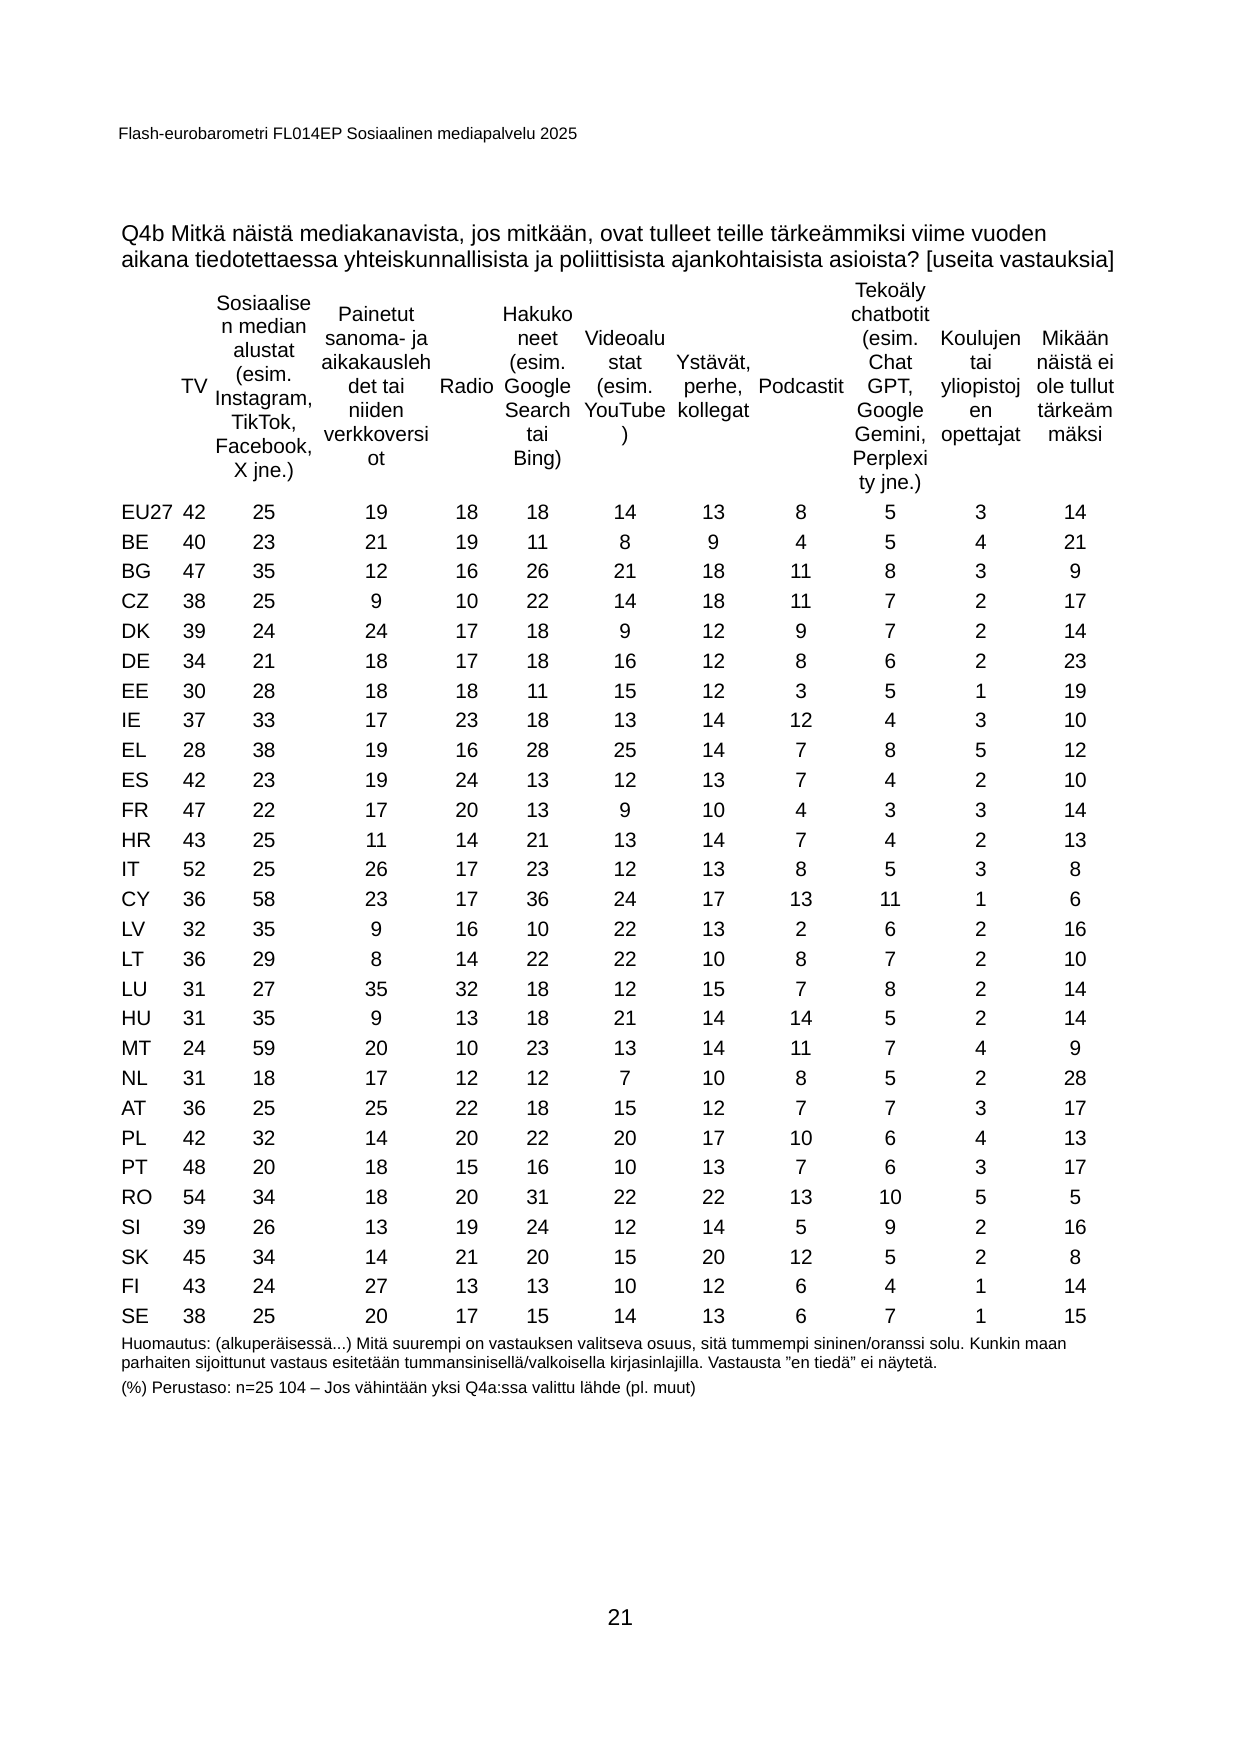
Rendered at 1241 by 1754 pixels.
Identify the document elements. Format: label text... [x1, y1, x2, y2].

table_cell 5 [847, 1003, 933, 1033]
table_cell 6 [755, 1301, 847, 1331]
table_cell PT [118, 1152, 177, 1182]
table_cell 6 [847, 914, 933, 944]
table_cell 48 [177, 1152, 211, 1182]
table_cell 38 [211, 735, 316, 765]
table_cell 15 [672, 974, 754, 1003]
table_cell 25 [211, 1301, 316, 1331]
table_cell 7 [755, 825, 847, 854]
table_cell 2 [933, 765, 1028, 795]
table_cell 18 [316, 676, 436, 705]
table_cell 12 [578, 1212, 672, 1242]
table_cell 7 [847, 944, 933, 973]
table_cell 4 [933, 527, 1028, 556]
table_cell 28 [211, 676, 316, 705]
table_cell 25 [211, 854, 316, 884]
table_cell 38 [177, 1301, 211, 1331]
table_cell 11 [847, 884, 933, 914]
table_cell 2 [933, 1212, 1028, 1242]
table_cell 13 [316, 1212, 436, 1242]
table_cell 13 [1028, 825, 1122, 854]
table_cell 8 [755, 646, 847, 676]
table_cell 23 [498, 854, 577, 884]
table_cell 1 [933, 1271, 1028, 1301]
table_cell 15 [1028, 1301, 1122, 1331]
table_cell NL [118, 1063, 177, 1093]
table_cell 17 [316, 1063, 436, 1093]
table_cell 22 [498, 1123, 577, 1152]
table_cell 14 [1028, 1271, 1122, 1301]
table_cell 7 [755, 735, 847, 765]
table_cell MT [118, 1033, 177, 1063]
table_cell 7 [578, 1063, 672, 1093]
table_cell 18 [211, 1063, 316, 1093]
table_cell 54 [177, 1182, 211, 1212]
table_cell 17 [436, 854, 497, 884]
table_cell 10 [498, 914, 577, 944]
table_cell 24 [436, 765, 497, 795]
table_cell 13 [436, 1003, 497, 1033]
table_cell 17 [316, 705, 436, 735]
table_cell 10 [1028, 705, 1122, 735]
table_cell 18 [498, 1093, 577, 1122]
table_cell 18 [436, 676, 497, 705]
table_cell 3 [933, 705, 1028, 735]
table_cell 36 [177, 884, 211, 914]
table_cell SI [118, 1212, 177, 1242]
table_cell 13 [578, 705, 672, 735]
table_cell 2 [933, 616, 1028, 646]
table_cell 2 [933, 944, 1028, 973]
table_cell LU [118, 974, 177, 1003]
table_cell HU [118, 1003, 177, 1033]
table_cell 21 [316, 527, 436, 556]
table_cell 19 [316, 497, 436, 527]
table_cell 2 [755, 914, 847, 944]
table_cell 26 [211, 1212, 316, 1242]
table_cell 7 [847, 1033, 933, 1063]
table_cell 17 [436, 884, 497, 914]
table_cell 10 [672, 1063, 754, 1093]
table_cell 13 [755, 1182, 847, 1212]
table_cell 24 [578, 884, 672, 914]
table_cell Hakukoneet (esim. Google Search tai Bing) [498, 275, 577, 497]
table_cell 43 [177, 1271, 211, 1301]
table_cell 12 [755, 1242, 847, 1271]
table_cell 17 [1028, 586, 1122, 616]
table_cell 6 [755, 1271, 847, 1301]
table_cell 9 [755, 616, 847, 646]
table_cell 13 [672, 497, 754, 527]
table_cell 31 [498, 1182, 577, 1212]
table_cell 18 [498, 1003, 577, 1033]
table_cell 6 [1028, 884, 1122, 914]
table_cell 10 [1028, 765, 1122, 795]
table_cell 12 [672, 1093, 754, 1122]
table_cell 19 [1028, 676, 1122, 705]
table_cell IT [118, 854, 177, 884]
table_cell 7 [847, 616, 933, 646]
table_cell 14 [316, 1123, 436, 1152]
table_cell 5 [847, 497, 933, 527]
table_cell 36 [177, 944, 211, 973]
table_cell 16 [1028, 914, 1122, 944]
table_cell 14 [436, 944, 497, 973]
table_cell 14 [436, 825, 497, 854]
table_cell 8 [1028, 854, 1122, 884]
table_cell 14 [1028, 1003, 1122, 1033]
table_cell 10 [436, 586, 497, 616]
table_cell 34 [211, 1182, 316, 1212]
table_cell 43 [177, 825, 211, 854]
table_cell 20 [316, 1301, 436, 1331]
table_cell 12 [755, 705, 847, 735]
table_cell 16 [436, 735, 497, 765]
table_cell 25 [578, 735, 672, 765]
table_cell 3 [933, 1152, 1028, 1182]
table_cell Radio [436, 275, 497, 497]
table_cell 19 [316, 765, 436, 795]
table_cell LV [118, 914, 177, 944]
table_cell 39 [177, 616, 211, 646]
table_cell 19 [436, 1212, 497, 1242]
table_cell 42 [177, 497, 211, 527]
table_cell 14 [1028, 795, 1122, 824]
table_cell 5 [847, 1063, 933, 1093]
table_cell 15 [578, 1242, 672, 1271]
table_cell 17 [1028, 1152, 1122, 1182]
table_cell 26 [498, 556, 577, 586]
table_cell 12 [672, 676, 754, 705]
table_cell DK [118, 616, 177, 646]
table_cell 25 [211, 497, 316, 527]
table_cell 32 [177, 914, 211, 944]
table_cell 4 [933, 1033, 1028, 1063]
table_header Q4b Mitkä näistä mediakanavista, jos mitkään, ovat tulleet teille tärkeämmiksi viime vuoden aikana tiedotettaessa yhteiskunnallisista ja poliittisista ajankohtaisista asioista? [useita vastauksia] [118, 217, 1122, 275]
table_cell 7 [755, 974, 847, 1003]
table_cell 13 [436, 1271, 497, 1301]
table_cell HR [118, 825, 177, 854]
table_cell LT [118, 944, 177, 973]
table_cell 35 [211, 556, 316, 586]
table_cell 8 [847, 735, 933, 765]
table_cell 5 [755, 1212, 847, 1242]
table_cell 7 [847, 1301, 933, 1331]
table_cell 9 [1028, 1033, 1122, 1063]
table_cell 11 [498, 527, 577, 556]
table_cell 12 [672, 616, 754, 646]
table_cell Mikään näistä ei ole tullut tärkeämmäksi [1028, 275, 1122, 497]
table_cell 20 [316, 1033, 436, 1063]
table_cell 14 [316, 1242, 436, 1271]
table_cell 10 [578, 1152, 672, 1182]
table_cell Huomautus: (alkuperäisessä...) Mitä suurempi on vastauksen valitseva osuus, sitä tummempi sininen/oranssi solu. Kunkin maan parhaiten sijoittunut vastaus esitetään tummansinisellä/valkoisella kirjasinlajilla. Vastausta ”en tiedä” ei näytetä. [118, 1331, 1122, 1375]
table_cell 20 [672, 1242, 754, 1271]
table_cell 7 [847, 1093, 933, 1122]
table_cell 18 [498, 497, 577, 527]
table_cell 52 [177, 854, 211, 884]
table_cell 18 [672, 556, 754, 586]
table_cell 25 [316, 1093, 436, 1122]
table_cell Ystävät, perhe, kollegat [672, 275, 754, 497]
table_cell 7 [847, 586, 933, 616]
table_cell 14 [672, 1033, 754, 1063]
table_cell 22 [436, 1093, 497, 1122]
table_cell 18 [672, 586, 754, 616]
table_cell 35 [211, 1003, 316, 1033]
table_cell 9 [316, 586, 436, 616]
table_cell 8 [755, 854, 847, 884]
table_cell 8 [578, 527, 672, 556]
table_cell 27 [211, 974, 316, 1003]
table_cell 22 [672, 1182, 754, 1212]
table_cell 18 [316, 1182, 436, 1212]
table_cell SE [118, 1301, 177, 1331]
table_cell 2 [933, 825, 1028, 854]
table_cell 7 [755, 1152, 847, 1182]
table_cell 4 [755, 795, 847, 824]
table_cell Videoalustat (esim. YouTube) [578, 275, 672, 497]
table_cell 5 [933, 735, 1028, 765]
table_cell 7 [755, 1093, 847, 1122]
table_cell 22 [498, 586, 577, 616]
table_cell 24 [211, 1271, 316, 1301]
table_cell 3 [933, 556, 1028, 586]
table_cell 9 [1028, 556, 1122, 586]
table_cell 23 [1028, 646, 1122, 676]
table_cell 12 [498, 1063, 577, 1093]
table_cell 14 [1028, 616, 1122, 646]
table_cell Podcastit [755, 275, 847, 497]
table_cell 22 [578, 1182, 672, 1212]
table_cell 25 [211, 825, 316, 854]
table_cell 6 [847, 1123, 933, 1152]
table_cell Tekoälychatbotit (esim. Chat GPT, Google Gemini, Perplexity jne.) [847, 275, 933, 497]
table_cell 14 [672, 1212, 754, 1242]
table_cell 5 [847, 676, 933, 705]
table_cell 21 [578, 556, 672, 586]
table_cell 21 [436, 1242, 497, 1271]
table_cell 15 [578, 1093, 672, 1122]
table_cell 10 [672, 795, 754, 824]
table_cell ES [118, 765, 177, 795]
table_cell BE [118, 527, 177, 556]
table_cell 39 [177, 1212, 211, 1242]
table_cell 28 [177, 735, 211, 765]
table_cell 23 [211, 765, 316, 795]
table_cell 30 [177, 676, 211, 705]
table_cell 4 [755, 527, 847, 556]
table_cell 20 [211, 1152, 316, 1182]
table_cell 28 [1028, 1063, 1122, 1093]
table_cell 27 [316, 1271, 436, 1301]
table_cell 18 [498, 705, 577, 735]
table_cell 22 [578, 944, 672, 973]
table_cell 12 [672, 646, 754, 676]
table_cell 13 [498, 765, 577, 795]
table_cell 25 [211, 586, 316, 616]
table_cell 36 [498, 884, 577, 914]
table_cell 23 [211, 527, 316, 556]
table_cell 14 [578, 497, 672, 527]
table_cell 13 [672, 914, 754, 944]
table_cell 10 [578, 1271, 672, 1301]
table_cell 28 [498, 735, 577, 765]
table_cell 20 [498, 1242, 577, 1271]
table_cell 13 [672, 765, 754, 795]
table_cell 31 [177, 974, 211, 1003]
table_cell 13 [578, 825, 672, 854]
table_cell 21 [211, 646, 316, 676]
table_cell 2 [933, 1003, 1028, 1033]
table_cell 3 [933, 795, 1028, 824]
table_cell 9 [672, 527, 754, 556]
table_cell 18 [436, 497, 497, 527]
table_cell 5 [847, 854, 933, 884]
table_cell DE [118, 646, 177, 676]
table_cell 12 [578, 974, 672, 1003]
table_cell 32 [211, 1123, 316, 1152]
table_cell 12 [578, 765, 672, 795]
table_cell 35 [211, 914, 316, 944]
table_cell Painetut sanoma- ja aikakauslehdet tai niiden verkkoversiot [316, 275, 436, 497]
table_cell 10 [755, 1123, 847, 1152]
table_cell 16 [436, 556, 497, 586]
table_cell 22 [498, 944, 577, 973]
table_cell 45 [177, 1242, 211, 1271]
table_cell 20 [578, 1123, 672, 1152]
table_cell 12 [672, 1271, 754, 1301]
table_cell 18 [498, 974, 577, 1003]
table_cell 42 [177, 1123, 211, 1152]
table_cell 4 [847, 765, 933, 795]
table_cell 47 [177, 556, 211, 586]
table_cell 5 [1028, 1182, 1122, 1212]
table_cell 10 [847, 1182, 933, 1212]
table_cell 38 [177, 586, 211, 616]
table_cell 23 [316, 884, 436, 914]
table_cell 1 [933, 1301, 1028, 1331]
table_cell 40 [177, 527, 211, 556]
table_cell 8 [1028, 1242, 1122, 1271]
table_cell 1 [933, 676, 1028, 705]
table_cell 9 [847, 1212, 933, 1242]
table_cell 13 [498, 1271, 577, 1301]
table_cell 10 [436, 1033, 497, 1063]
table_cell [118, 275, 177, 497]
table_cell 8 [755, 1063, 847, 1093]
table_cell IE [118, 705, 177, 735]
table_cell 5 [847, 527, 933, 556]
table_cell 12 [1028, 735, 1122, 765]
table_cell 19 [316, 735, 436, 765]
table_cell CY [118, 884, 177, 914]
table_cell 17 [1028, 1093, 1122, 1122]
table_cell 42 [177, 765, 211, 795]
table_cell 2 [933, 1242, 1028, 1271]
table_cell 35 [316, 974, 436, 1003]
table_cell 26 [316, 854, 436, 884]
table_cell 18 [498, 646, 577, 676]
table_cell 2 [933, 914, 1028, 944]
table_cell 15 [578, 676, 672, 705]
table_cell 17 [436, 616, 497, 646]
table_cell 4 [847, 825, 933, 854]
table_cell 58 [211, 884, 316, 914]
table_cell 14 [1028, 974, 1122, 1003]
table_cell 13 [672, 854, 754, 884]
table_cell 20 [436, 795, 497, 824]
table_cell 21 [498, 825, 577, 854]
table_cell 59 [211, 1033, 316, 1063]
table_cell 47 [177, 795, 211, 824]
table_cell 23 [436, 705, 497, 735]
table_cell 11 [316, 825, 436, 854]
table_cell 9 [316, 1003, 436, 1033]
table_cell 16 [436, 914, 497, 944]
table_cell 12 [436, 1063, 497, 1093]
table_cell 24 [177, 1033, 211, 1063]
table_cell 17 [316, 795, 436, 824]
table_cell (%) Perustaso: n=25 104 – Jos vähintään yksi Q4a:ssa valittu lähde (pl. muut) [118, 1375, 1122, 1400]
table_cell 14 [1028, 497, 1122, 527]
table_cell TV [177, 275, 211, 497]
table_cell 37 [177, 705, 211, 735]
table_cell 22 [578, 914, 672, 944]
table_cell EL [118, 735, 177, 765]
table_cell 31 [177, 1063, 211, 1093]
table_cell 10 [1028, 944, 1122, 973]
table_cell 19 [436, 527, 497, 556]
table_cell 14 [672, 705, 754, 735]
table_cell 3 [933, 497, 1028, 527]
table_cell 12 [316, 556, 436, 586]
table_cell 14 [755, 1003, 847, 1033]
table_cell 36 [177, 1093, 211, 1122]
table_cell 9 [578, 616, 672, 646]
table_cell 17 [672, 884, 754, 914]
table_cell 29 [211, 944, 316, 973]
table_cell 6 [847, 1152, 933, 1182]
table_cell 18 [498, 616, 577, 646]
table_cell 14 [578, 1301, 672, 1331]
table_cell 18 [316, 1152, 436, 1182]
table_cell 13 [755, 884, 847, 914]
table_cell 5 [933, 1182, 1028, 1212]
table_cell 24 [498, 1212, 577, 1242]
table_cell 14 [672, 1003, 754, 1033]
table_cell 25 [211, 1093, 316, 1122]
table_cell 14 [578, 586, 672, 616]
table_cell 9 [316, 914, 436, 944]
table_cell 23 [498, 1033, 577, 1063]
table_cell 18 [316, 646, 436, 676]
table_cell 8 [755, 944, 847, 973]
table_cell 10 [672, 944, 754, 973]
table_cell 6 [847, 646, 933, 676]
table_cell 13 [578, 1033, 672, 1063]
table_cell 3 [933, 1093, 1028, 1122]
table_cell 8 [847, 974, 933, 1003]
table_cell 2 [933, 586, 1028, 616]
table_cell 16 [1028, 1212, 1122, 1242]
table_cell 11 [755, 556, 847, 586]
table_cell FR [118, 795, 177, 824]
table_cell EE [118, 676, 177, 705]
table_cell 24 [316, 616, 436, 646]
table_cell 8 [316, 944, 436, 973]
table_cell 4 [847, 1271, 933, 1301]
table_cell Koulujen tai yliopistojen opettajat [933, 275, 1028, 497]
table_cell 24 [211, 616, 316, 646]
table_cell 21 [1028, 527, 1122, 556]
table_cell EU27 [118, 497, 177, 527]
table_cell 2 [933, 1063, 1028, 1093]
table_cell Sosiaalisen median alustat (esim. Instagram, TikTok, Facebook, X jne.) [211, 275, 316, 497]
table_cell 20 [436, 1182, 497, 1212]
table_cell 14 [672, 825, 754, 854]
table_cell 31 [177, 1003, 211, 1033]
table_cell 33 [211, 705, 316, 735]
table_cell 13 [672, 1152, 754, 1182]
table_cell 11 [498, 676, 577, 705]
table_cell 15 [436, 1152, 497, 1182]
table_cell 1 [933, 884, 1028, 914]
table_cell 20 [436, 1123, 497, 1152]
table_cell 13 [1028, 1123, 1122, 1152]
table_cell 34 [177, 646, 211, 676]
table_cell 16 [498, 1152, 577, 1182]
table_cell RO [118, 1182, 177, 1212]
table_cell 12 [578, 854, 672, 884]
table_cell BG [118, 556, 177, 586]
table_cell 8 [755, 497, 847, 527]
table_cell 32 [436, 974, 497, 1003]
table_cell 3 [755, 676, 847, 705]
table_cell 11 [755, 586, 847, 616]
table_cell 2 [933, 646, 1028, 676]
table_cell 13 [498, 795, 577, 824]
table_cell 22 [211, 795, 316, 824]
table_cell 11 [755, 1033, 847, 1063]
table_cell 21 [578, 1003, 672, 1033]
table_cell SK [118, 1242, 177, 1271]
table_cell 3 [933, 854, 1028, 884]
table_cell 17 [436, 1301, 497, 1331]
table_cell 2 [933, 974, 1028, 1003]
table_cell AT [118, 1093, 177, 1122]
table_cell 34 [211, 1242, 316, 1271]
table_cell 9 [578, 795, 672, 824]
table_cell 17 [672, 1123, 754, 1152]
table_cell 14 [672, 735, 754, 765]
table_cell FI [118, 1271, 177, 1301]
table_cell 4 [933, 1123, 1028, 1152]
table_cell 17 [436, 646, 497, 676]
table_cell 3 [847, 795, 933, 824]
table_cell PL [118, 1123, 177, 1152]
table_cell CZ [118, 586, 177, 616]
table_cell 4 [847, 705, 933, 735]
table_cell 13 [672, 1301, 754, 1331]
table_cell 5 [847, 1242, 933, 1271]
table_cell 15 [498, 1301, 577, 1331]
table_cell 8 [847, 556, 933, 586]
table_cell 7 [755, 765, 847, 795]
table_cell 16 [578, 646, 672, 676]
